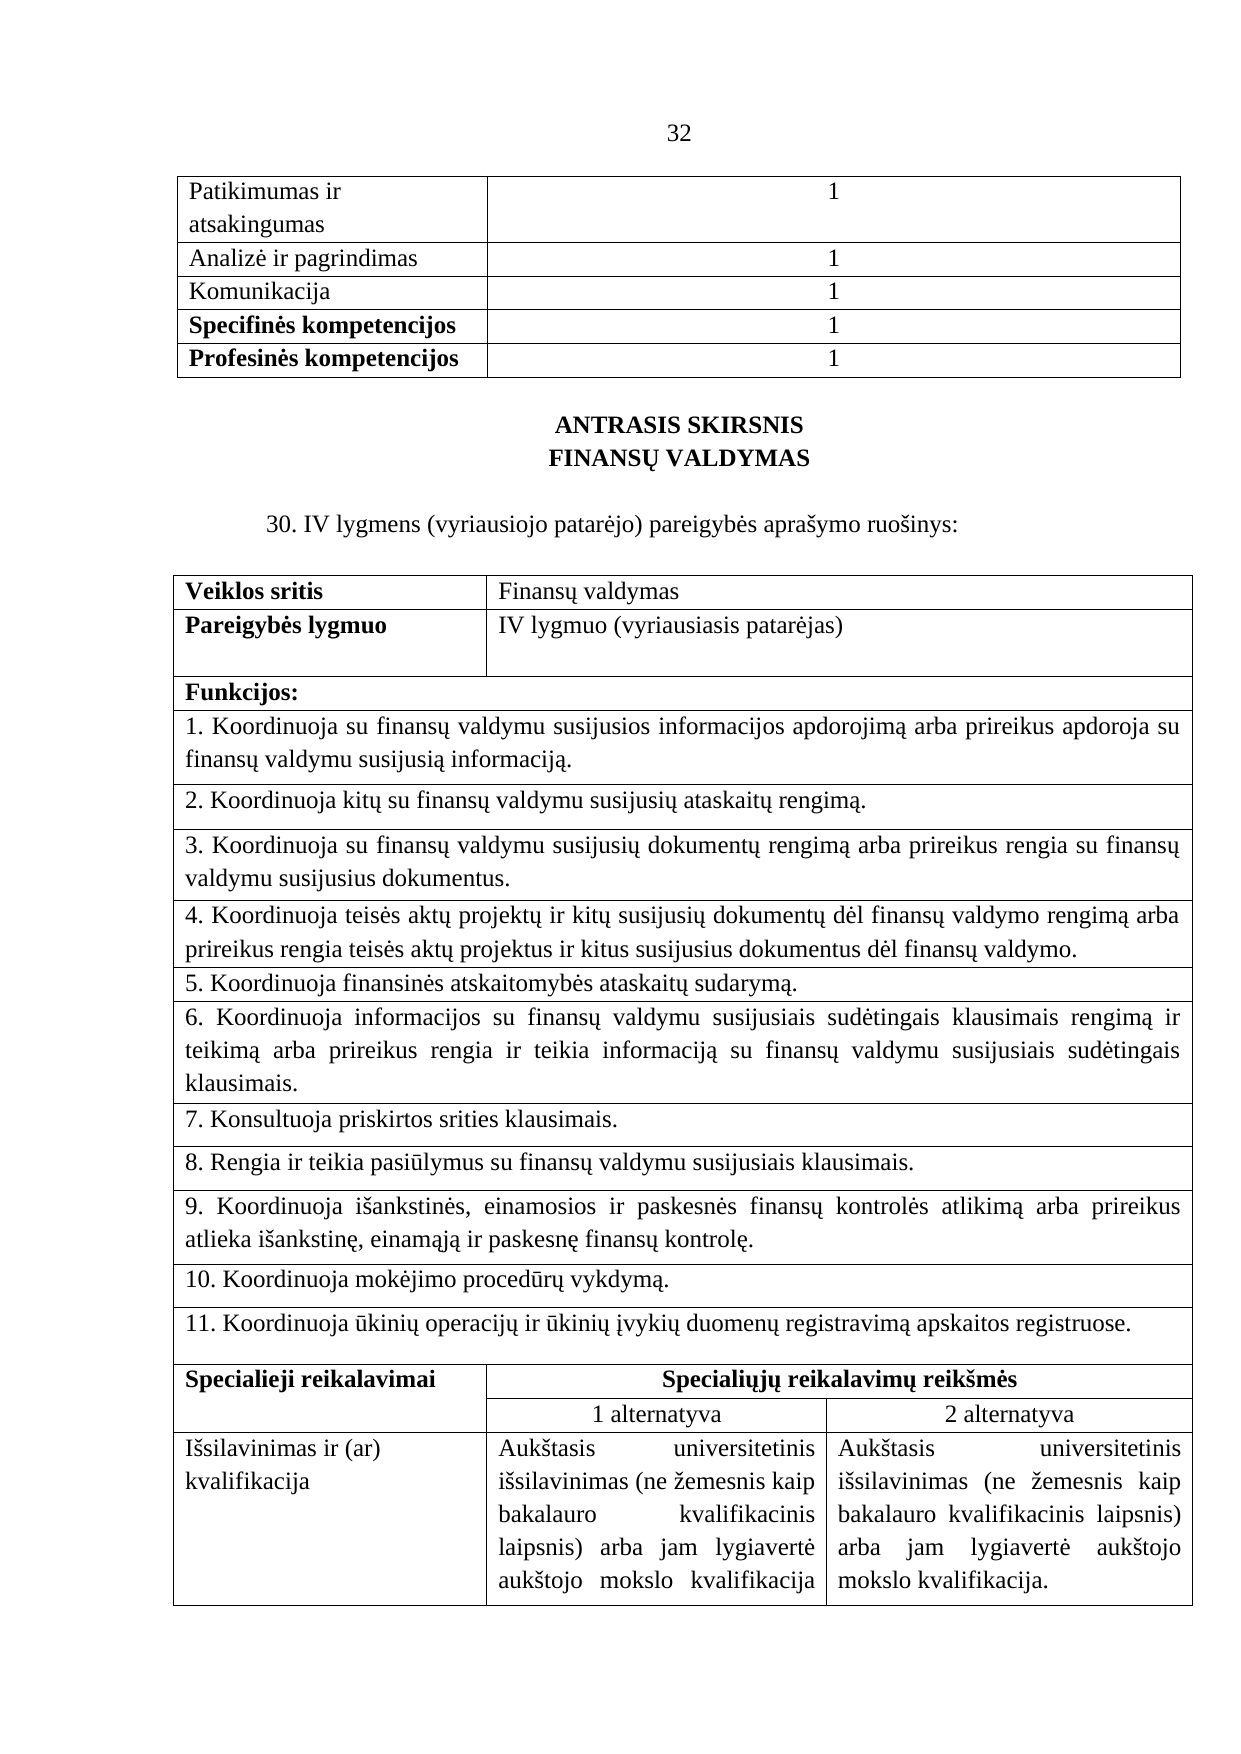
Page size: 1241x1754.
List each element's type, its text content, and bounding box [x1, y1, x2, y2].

table_cell 2 alternatyva [827, 1399, 1192, 1432]
table_cell Išsilavinimas ir (ar) kvalifikacija [174, 1433, 486, 1605]
text 30. IV lygmens (vyriausiojo patarėjo) pareigybės aprašymo ruošinys: [177, 509, 1181, 538]
table_cell 8. Rengia ir teikia pasiūlymus su finansų valdymu susijusiais klausimais. [174, 1147, 1192, 1190]
table_header Finansų valdymas [487, 576, 1192, 609]
table_cell Specialieji reikalavimai [174, 1365, 486, 1432]
table_header Veiklos sritis [174, 576, 486, 609]
table_cell 1 alternatyva [487, 1399, 826, 1432]
table_cell Analizė ir pagrindimas [178, 243, 487, 276]
table_cell Pareigybės lygmuo [174, 610, 486, 676]
table_cell 10. Koordinuoja mokėjimo procedūrų vykdymą. [174, 1265, 1192, 1307]
text ANTRASIS SKIRSNIS [177, 410, 1181, 439]
table_cell 9. Koordinuoja išankstinės, einamosios ir paskesnės finansų kontrolės atlikimą arba prireikus atlieka išankstinę, einamąją ir paskesnę finansų kontrolę. [174, 1191, 1192, 1263]
text FINANSŲ VALDYMAS [177, 443, 1181, 472]
table_cell Profesinės kompetencijos [178, 344, 487, 376]
table_cell IV lygmuo (vyriausiasis patarėjas) [487, 610, 1192, 676]
table_cell 3. Koordinuoja su finansų valdymu susijusių dokumentų rengimą arba prireikus rengia su finansų valdymu susijusius dokumentus. [174, 830, 1192, 899]
table_cell 1 [488, 344, 1180, 376]
table_cell 6. Koordinuoja informacijos su finansų valdymu susijusiais sudėtingais klausimais rengimą ir teikimą arba prireikus rengia ir teikia informaciją su finansų valdymu susijusiais sudėtingais klausimais. [174, 1002, 1192, 1103]
table_cell Komunikacija [178, 277, 487, 309]
table_cell 1 [488, 277, 1180, 309]
table_cell 1. Koordinuoja su finansų valdymu susijusios informacijos apdorojimą arba prireikus apdoroja su finansų valdymu susijusią informaciją. [174, 711, 1192, 784]
table_cell Aukštasis universitetinis išsilavinimas (ne žemesnis kaip bakalauro kvalifikacinis laipsnis) arba jam lygiavertė aukštojo mokslo kvalifikacija. [827, 1433, 1192, 1605]
table_cell 2. Koordinuoja kitų su finansų valdymu susijusių ataskaitų rengimą. [174, 785, 1192, 829]
table_cell 11. Koordinuoja ūkinių operacijų ir ūkinių įvykių duomenų registravimą apskaitos registruose. [174, 1308, 1192, 1363]
table_cell Funkcijos: [174, 677, 1192, 710]
table_cell Specifinės kompetencijos [178, 310, 487, 343]
table_cell 1 [488, 177, 1180, 242]
table_cell 5. Koordinuoja finansinės atskaitomybės ataskaitų sudarymą. [174, 968, 1192, 1001]
table_cell 4. Koordinuoja teisės aktų projektų ir kitų susijusių dokumentų dėl finansų valdymo rengimą arba prireikus rengia teisės aktų projektus ir kitus susijusius dokumentus dėl finansų valdymo. [174, 901, 1192, 967]
table_cell Patikimumas ir atsakingumas [178, 177, 487, 242]
table_cell 1 [488, 310, 1180, 343]
table_cell Specialiųjų reikalavimų reikšmės [487, 1365, 1192, 1398]
table_cell 7. Konsultuoja priskirtos srities klausimais. [174, 1104, 1192, 1146]
table_cell 1 [488, 243, 1180, 276]
table_cell Aukštasis universitetinis išsilavinimas (ne žemesnis kaip bakalauro kvalifikacinis laipsnis) arba jam lygiavertė aukštojo mokslo kvalifikacija [487, 1433, 826, 1605]
